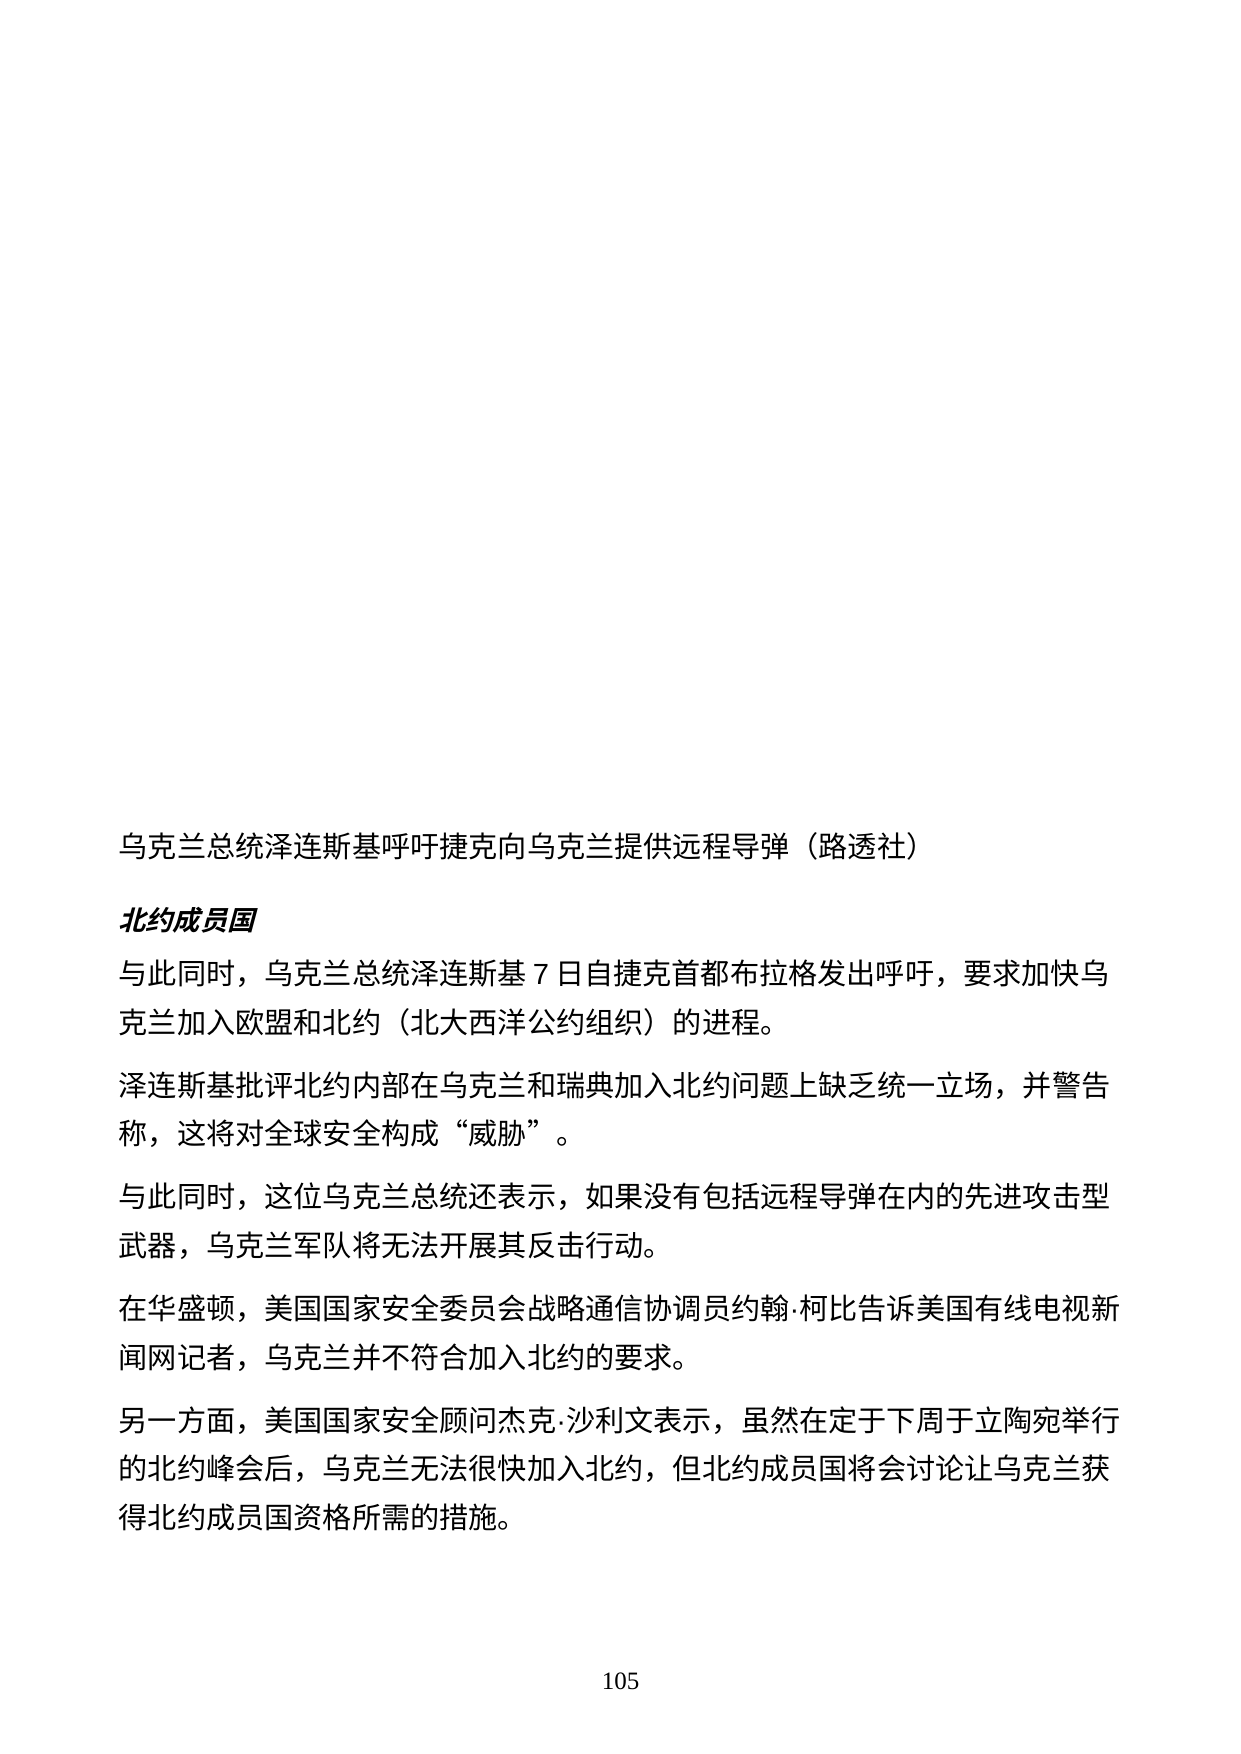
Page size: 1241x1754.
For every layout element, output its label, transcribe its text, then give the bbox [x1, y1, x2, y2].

text 另一方面，美国国家安全顾问杰克·沙利文表示，虽然在定于下周于立陶宛举行的北约峰会后，乌克兰无法很快加入北约，但北约成员国将会讨论让乌克兰获得北约成员国资格所需的措施。 [118, 1397, 1122, 1537]
subtitle 北约成员国 [118, 899, 1122, 938]
text 在华盛顿，美国国家安全委员会战略通信协调员约翰·柯比告诉美国有线电视新闻网记者，乌克兰并不符合加入北约的要求。 [118, 1286, 1122, 1376]
text 与此同时，这位乌克兰总统还表示，如果没有包括远程导弹在内的先进攻击型武器，乌克兰军队将无法开展其反击行动。 [118, 1174, 1122, 1265]
text 泽连斯基批评北约内部在乌克兰和瑞典加入北约问题上缺乏统一立场，并警告称，这将对全球安全构成“威胁”。 [118, 1062, 1122, 1153]
text 与此同时，乌克兰总统泽连斯基7日自捷克首都布拉格发出呼吁，要求加快乌克兰加入欧盟和北约（北大西洋公约组织）的进程。 [118, 951, 1122, 1041]
text 乌克兰总统泽连斯基呼吁捷克向乌克兰提供远程导弹（路透社） [118, 118, 1122, 866]
